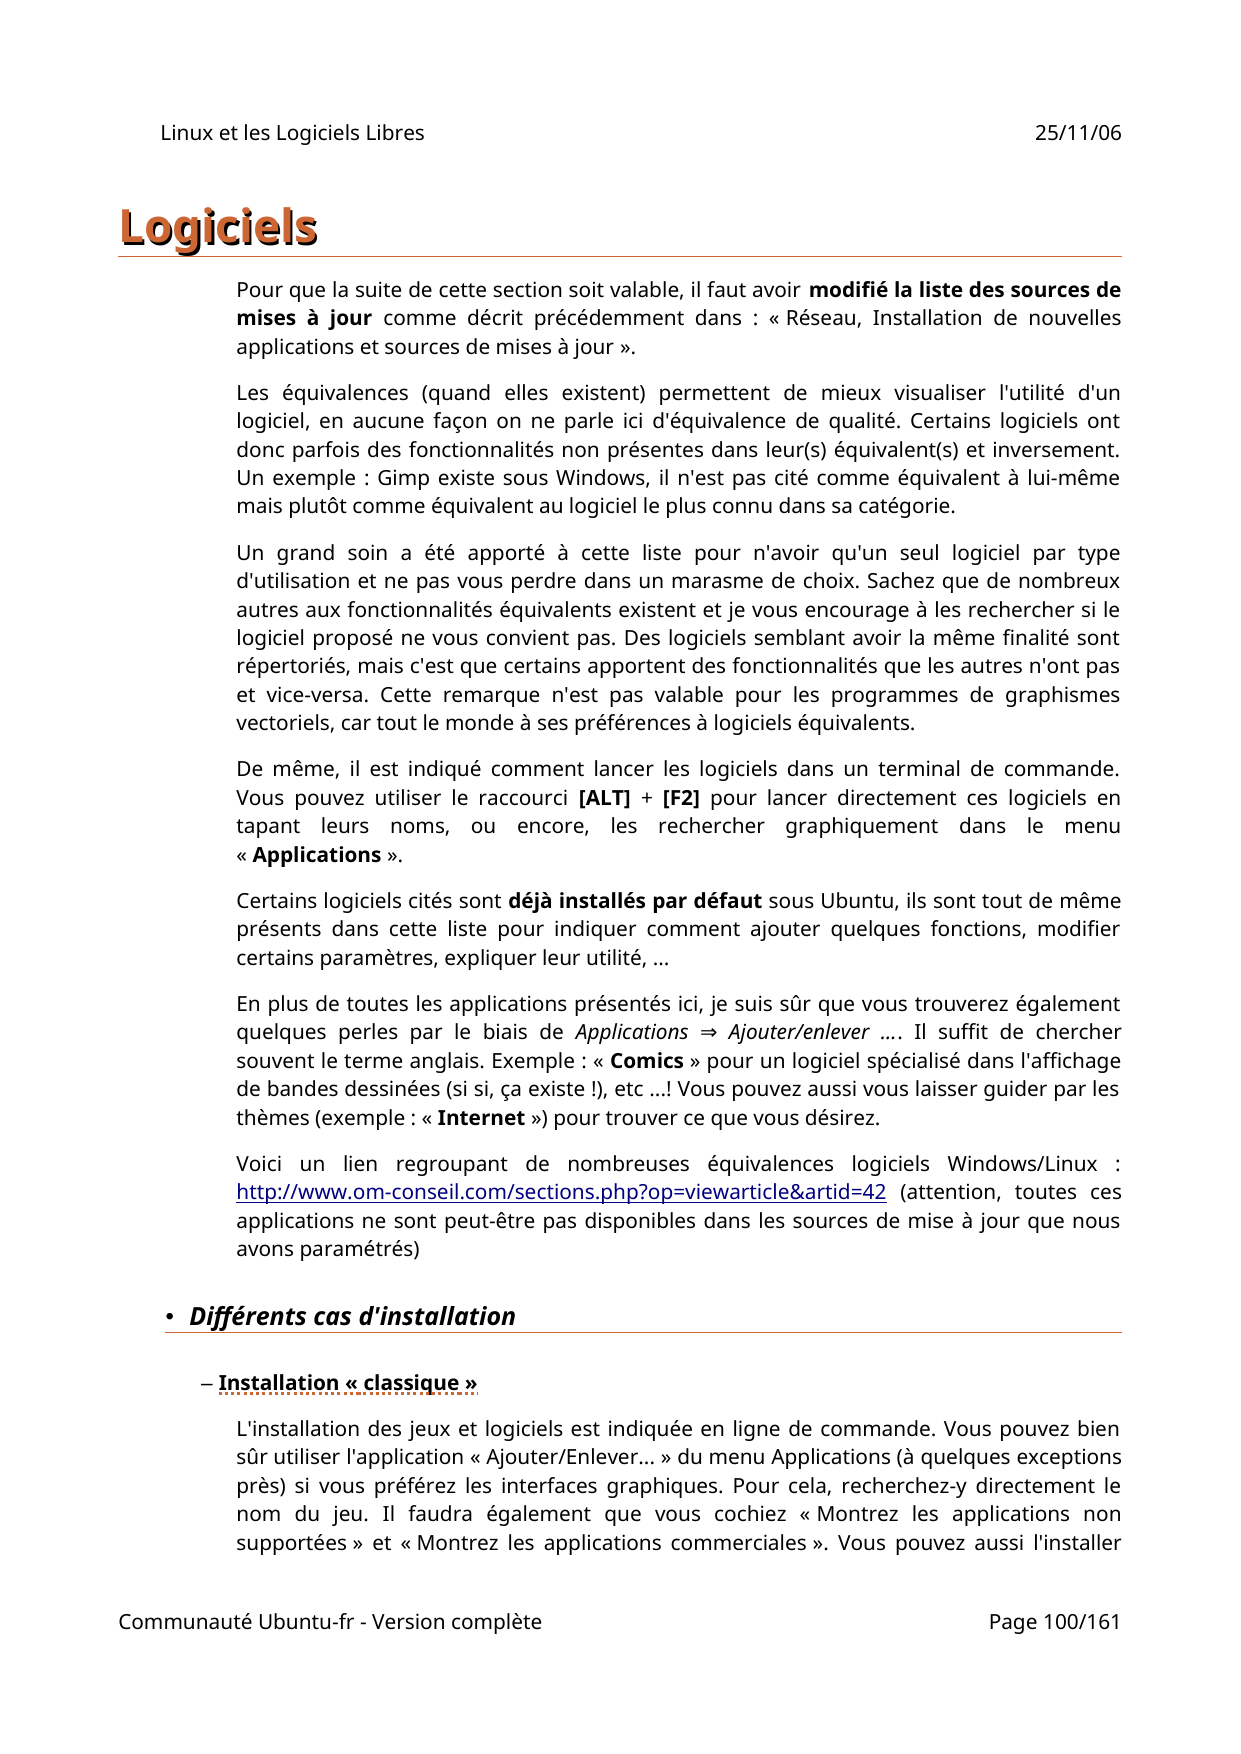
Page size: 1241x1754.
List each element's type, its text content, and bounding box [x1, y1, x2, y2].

text De même, il est indiqué comment lancer les logiciels dans un terminal de commande. Vous pouvez utiliser le raccourci [ALT] + [F2] pour lancer directement ces logiciels en tapant leurs noms, ou encore, les rechercher graphiquement dans le menu « Applications ». [236, 754, 1122, 868]
subtitle Logiciels [118, 194, 1122, 256]
text Les équivalences (quand elles existent) permettent de mieux visualiser l'utilité d'un logiciel, en aucune façon on ne parle ici d'équivalence de qualité. Certains logiciels ont donc parfois des fonctionnalités non présentes dans leur(s) équivalent(s) et inversement. Un exemple : Gimp existe sous Windows, il n'est pas cité comme équivalent à lui-même mais plutôt comme équivalent au logiciel le plus connu dans sa catégorie. [236, 378, 1122, 520]
text En plus de toutes les applications présentés ici, je suis sûr que vous trouverez également quelques perles par le biais de Applications ⇒ Ajouter/enlever .... Il suffit de chercher souvent le terme anglais. Exemple : « Comics » pour un logiciel spécialisé dans l'affichage de bandes dessinées (si si, ça existe !), etc ...! Vous pouvez aussi vous laisser guider par les thèmes (exemple : « Internet ») pour trouver ce que vous désirez. [236, 989, 1122, 1131]
text Un grand soin a été apporté à cette liste pour n'avoir qu'un seul logiciel par type d'utilisation et ne pas vous perdre dans un marasme de choix. Sachez que de nombreux autres aux fonctionnalités équivalents existent et je vous encourage à les rechercher si le logiciel proposé ne vous convient pas. Des logiciels semblant avoir la même finalité sont répertoriés, mais c'est que certains apportent des fonctionnalités que les autres n'ont pas et vice-versa. Cette remarque n'est pas valable pour les programmes de graphismes vectoriels, car tout le monde à ses préférences à logiciels équivalents. [236, 538, 1122, 737]
subtitle Différents cas d'installation [165, 1298, 1122, 1332]
text Pour que la suite de cette section soit valable, il faut avoir modifié la liste des sources de mises à jour comme décrit précédemment dans : « Réseau, Installation de nouvelles applications et sources de mises à jour ». [236, 275, 1122, 360]
subtitle Installation « classique » [201, 1368, 1122, 1396]
text Certains logiciels cités sont déjà installés par défaut sous Ubuntu, ils sont tout de même présents dans cette liste pour indiquer comment ajouter quelques fonctions, modifier certains paramètres, expliquer leur utilité, ... [236, 886, 1122, 971]
text Voici un lien regroupant de nombreuses équivalences logiciels Windows/Linux : http://www.om-conseil.com/sections.php?op=viewarticle&artid=42 (attention, toutes ces applications ne sont peut-être pas disponibles dans les sources de mise à jour que nous avons paramétrés) [236, 1149, 1122, 1263]
text L'installation des jeux et logiciels est indiquée en ligne de commande. Vous pouvez bien sûr utiliser l'application « Ajouter/Enlever... » du menu Applications (à quelques exceptions près) si vous préférez les interfaces graphiques. Pour cela, recherchez-y directement le nom du jeu. Il faudra également que vous cochiez « Montrez les applications non supportées » et « Montrez les applications commerciales ». Vous pouvez aussi l'installer [236, 1414, 1122, 1556]
